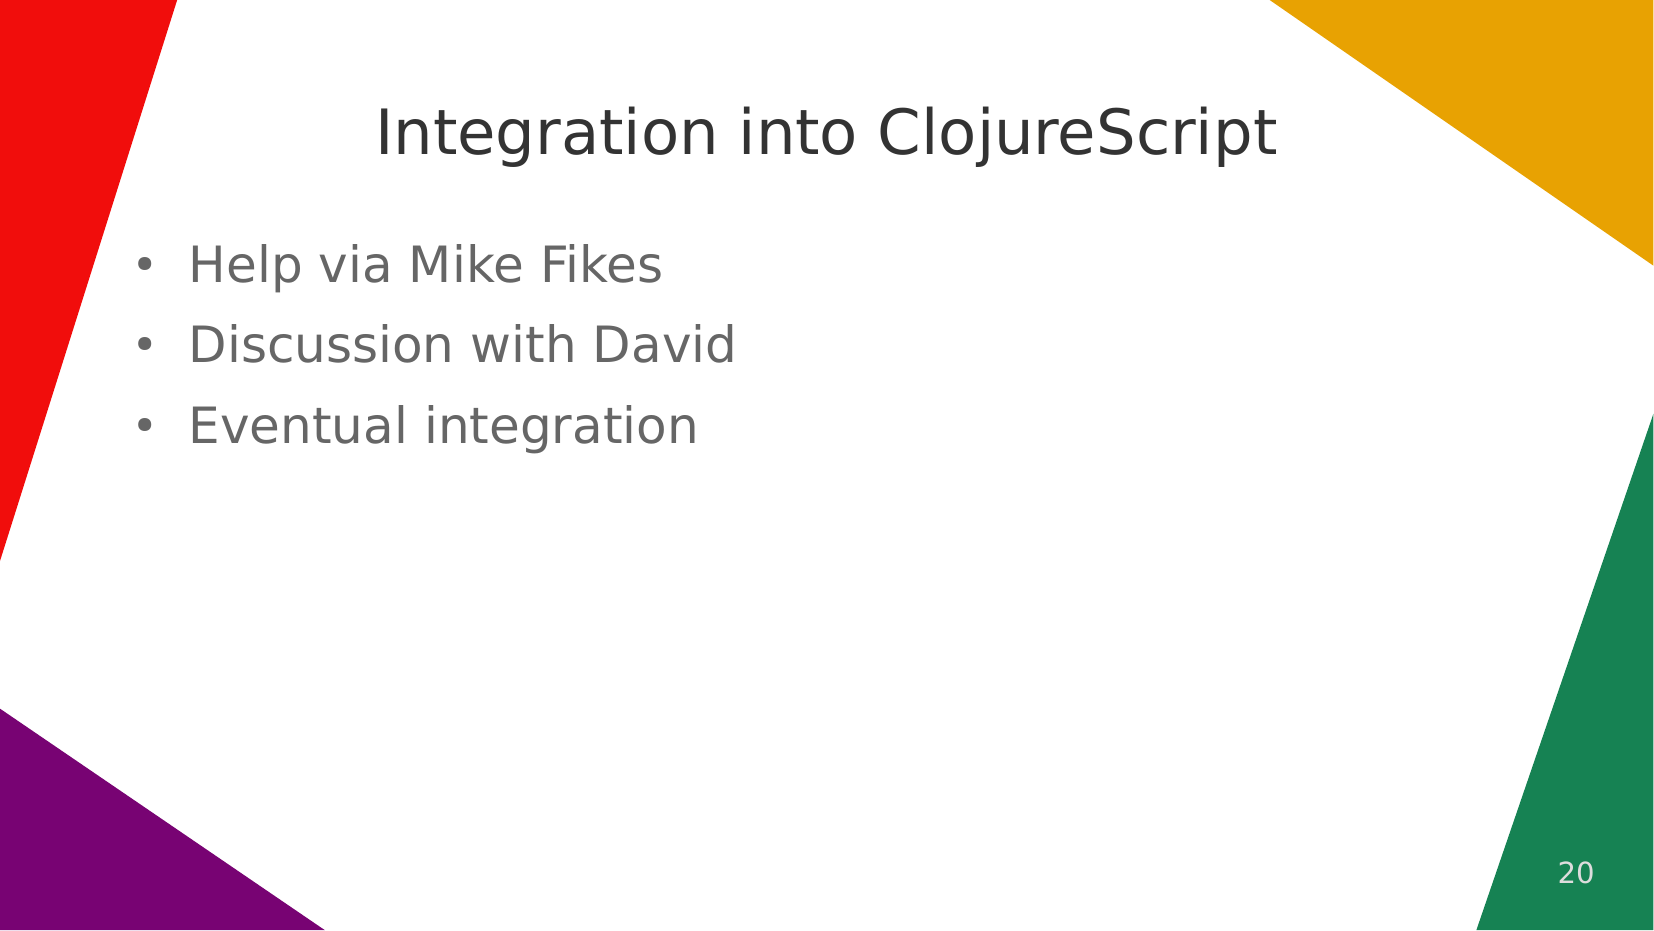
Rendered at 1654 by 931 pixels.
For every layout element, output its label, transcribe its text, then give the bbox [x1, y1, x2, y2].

title Integration into ClojureScript [118, 59, 1536, 207]
list Help via Mike Fikes Discussion with David Eventual integration [118, 236, 1536, 827]
